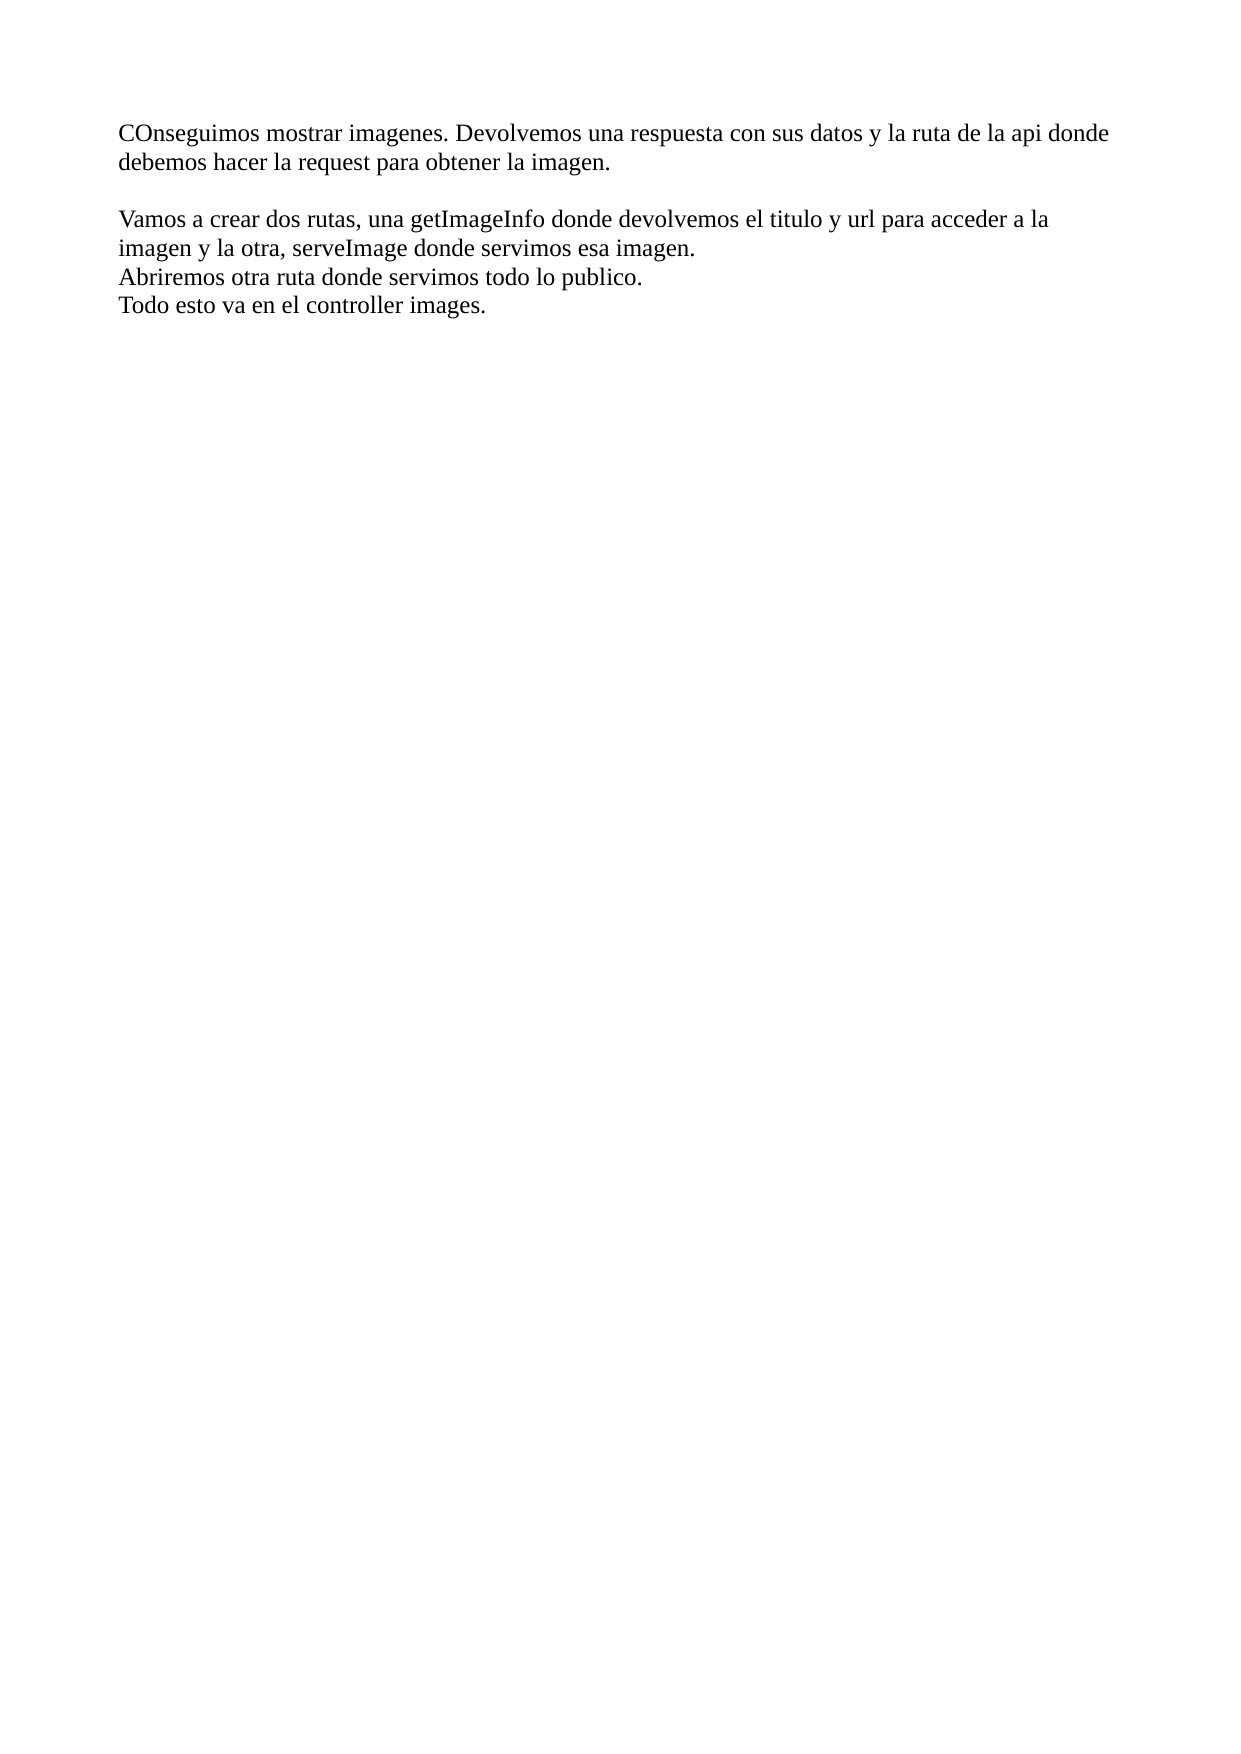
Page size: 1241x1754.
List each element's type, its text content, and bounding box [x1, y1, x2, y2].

text Todo esto va en el controller images. [118, 291, 1122, 319]
text Abriremos otra ruta donde servimos todo lo publico. [118, 262, 1122, 291]
text COnseguimos mostrar imagenes. Devolvemos una respuesta con sus datos y la ruta de la api donde debemos hacer la request para obtener la imagen. [118, 118, 1122, 176]
text Vamos a crear dos rutas, una getImageInfo donde devolvemos el titulo y url para acceder a la imagen y la otra, serveImage donde servimos esa imagen. [118, 204, 1122, 262]
